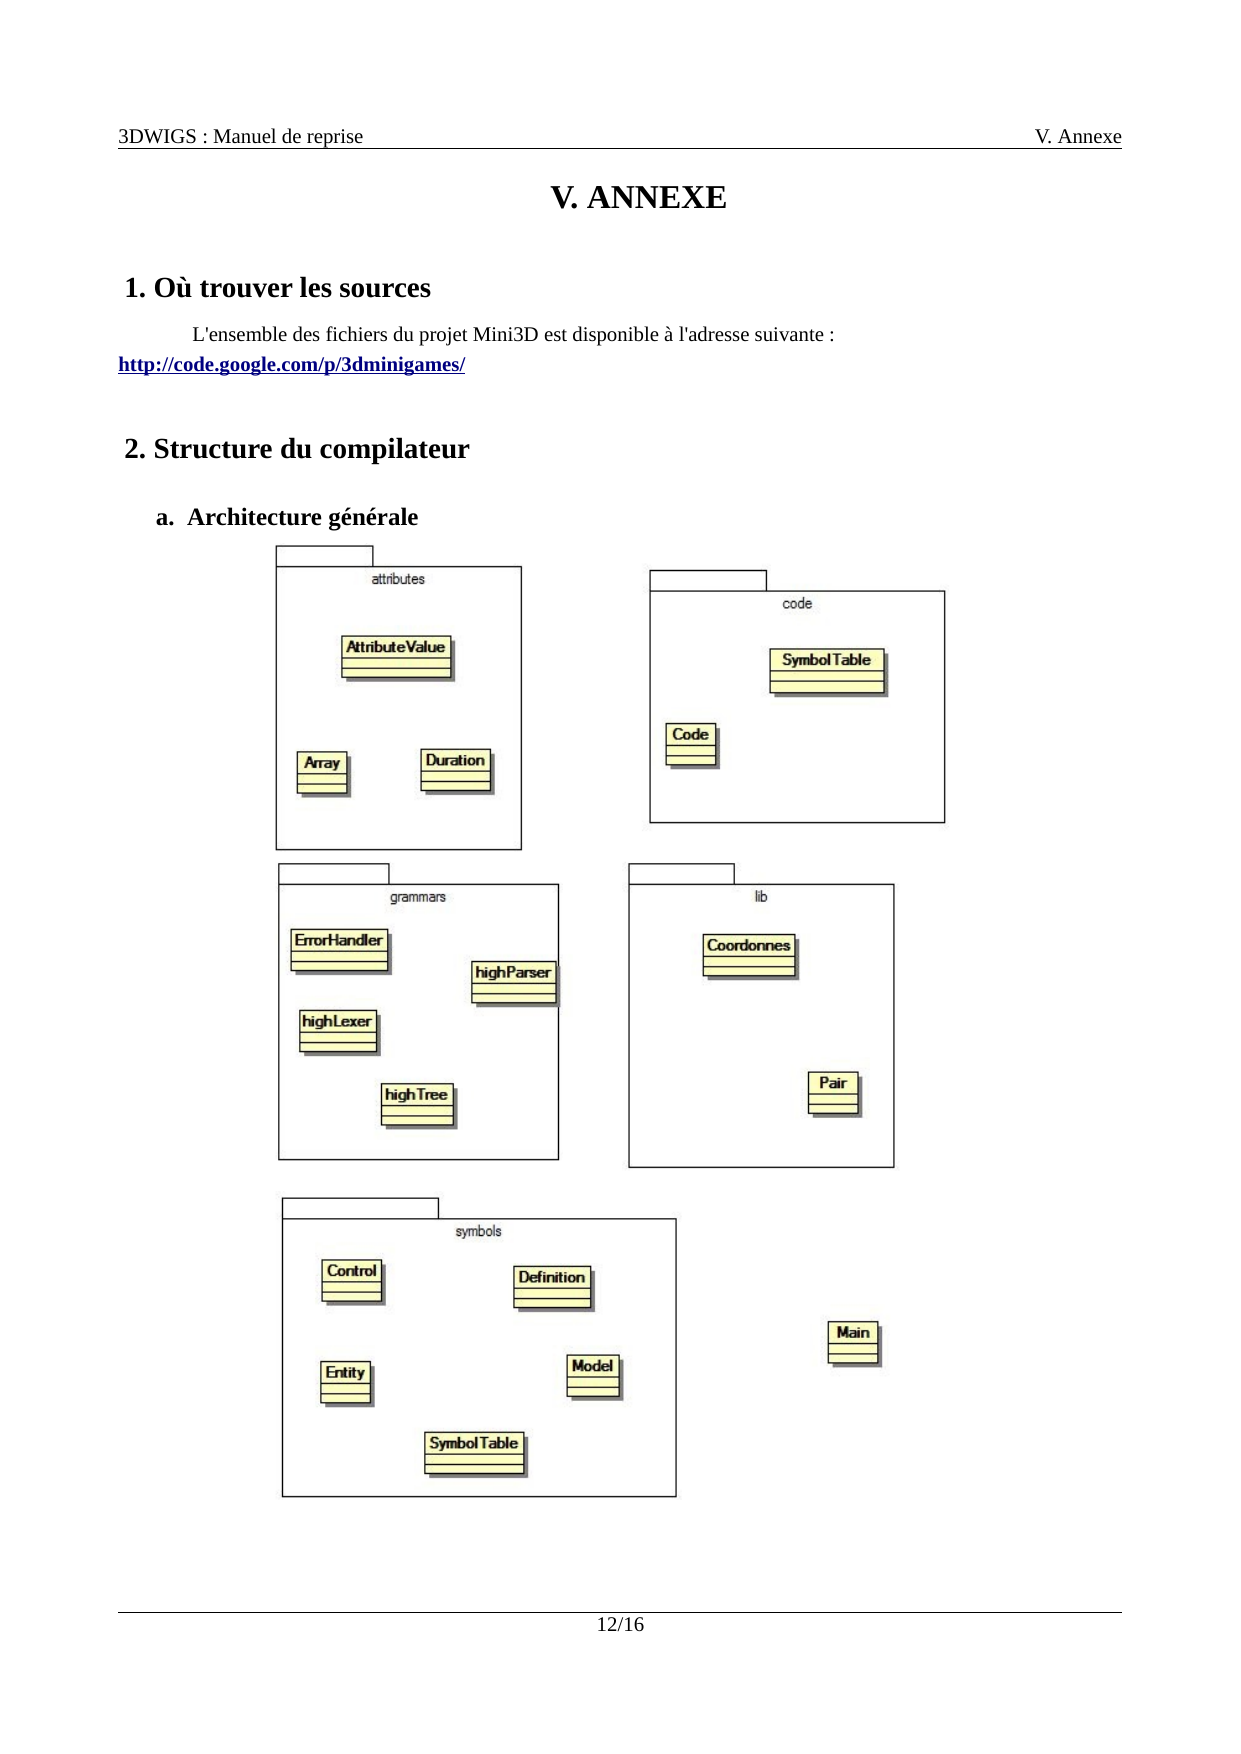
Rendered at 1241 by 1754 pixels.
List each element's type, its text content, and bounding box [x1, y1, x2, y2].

subtitle Structure du compilateur [124, 431, 1122, 464]
text L'ensemble des fichiers du projet Mini3D est disponible à l'adresse suivante : [118, 322, 1122, 346]
subtitle Où trouver les sources [124, 270, 1122, 304]
subtitle Architecture générale [118, 502, 1122, 531]
text http://code.google.com/p/3dminigames/ [118, 352, 1122, 376]
picture [256, 543, 985, 1509]
subtitle Annexe [118, 178, 1122, 216]
